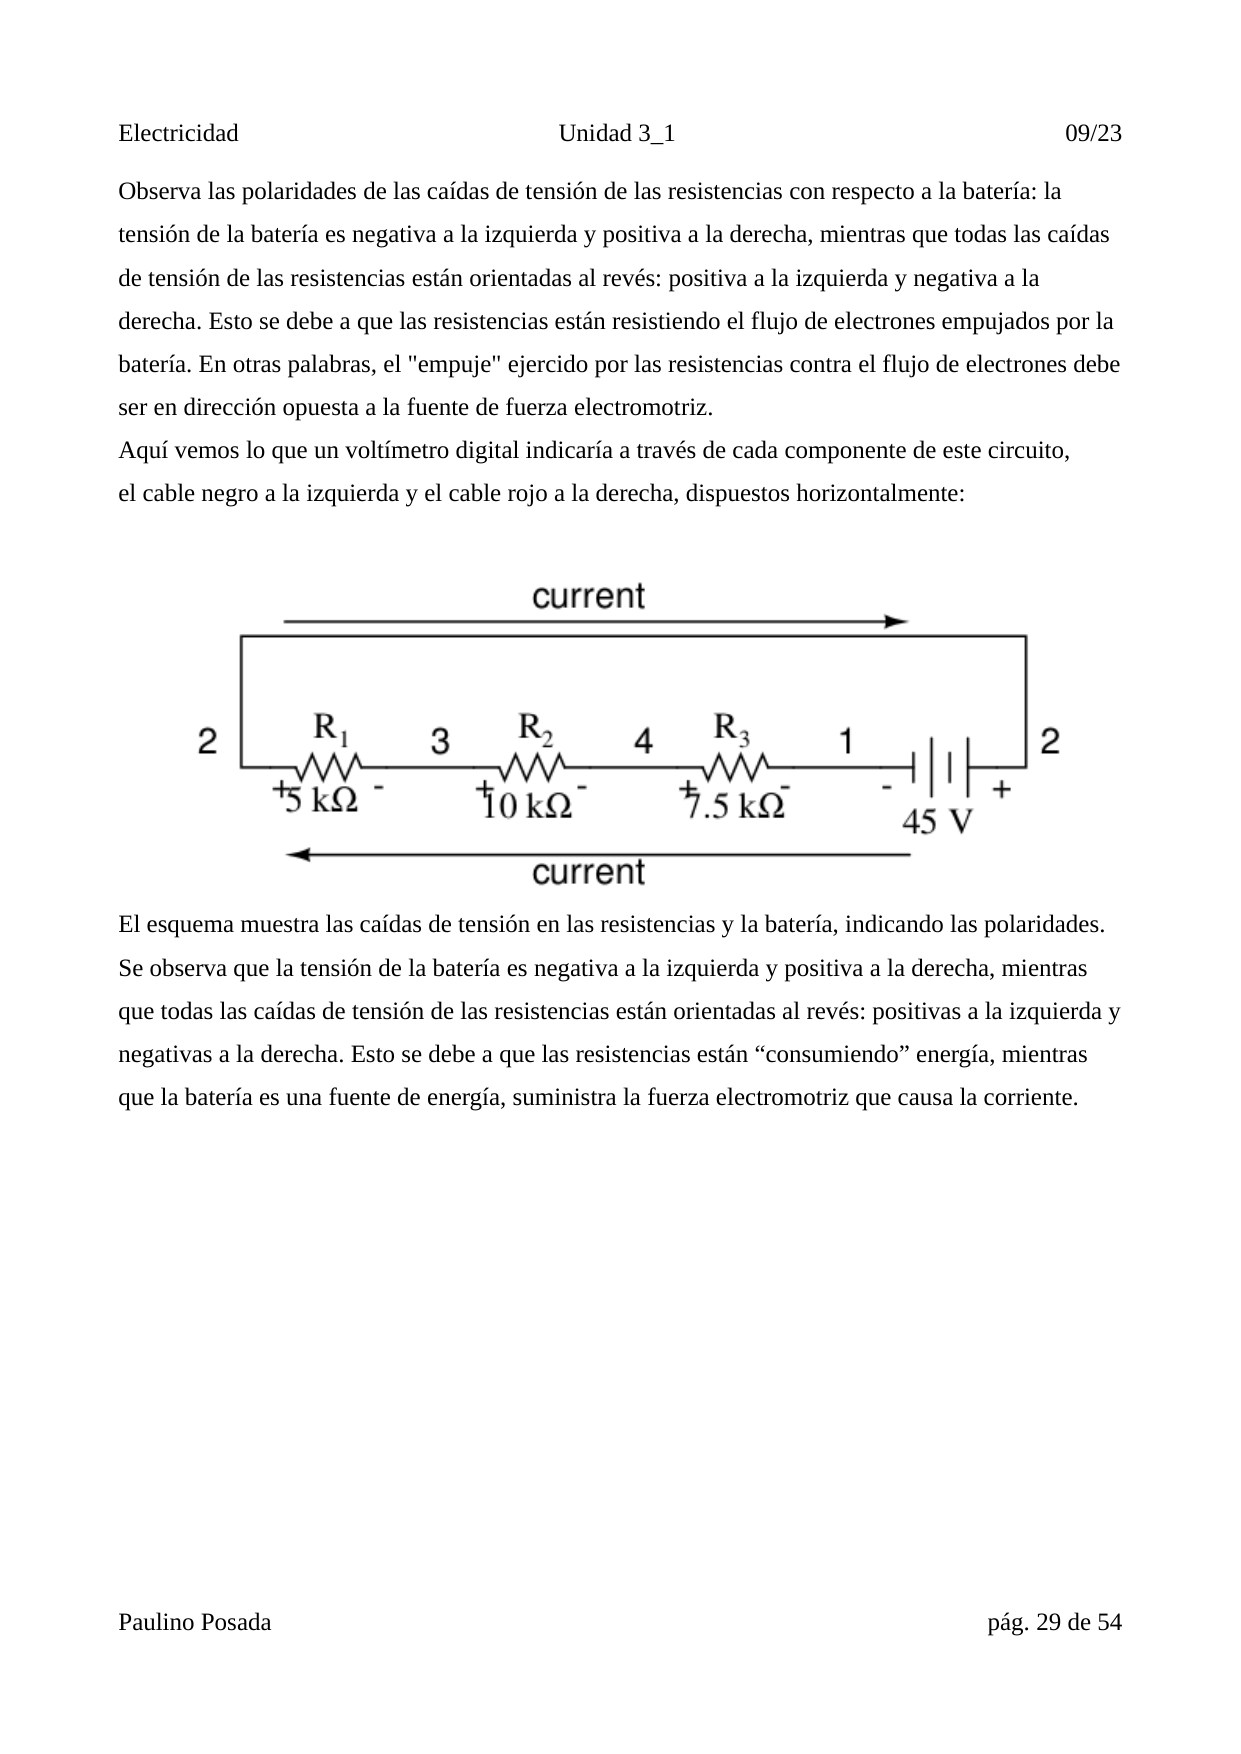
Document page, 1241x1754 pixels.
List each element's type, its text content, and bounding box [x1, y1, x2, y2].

text El esquema muestra las caídas de tensión en las resistencias y la batería, indicando las polaridades. Se observa que la tensión de la batería es negativa a la izquierda y positiva a la derecha, mientras que todas las caídas de tensión de las resistencias están orientadas al revés: positivas a la izquierda y negativas a la derecha. Esto se debe a que las resistencias están “consumiendo” energía, mientras que la batería es una fuente de energía, suministra la fuerza electromotriz que causa la corriente. [118, 909, 1122, 1111]
text Observa las polaridades de las caídas de tensión de las resistencias con respecto a la batería: la tensión de la batería es negativa a la izquierda y positiva a la derecha, mientras que todas las caídas de tensión de las resistencias están orientadas al revés: positiva a la izquierda y negativa a la derecha. Esto se debe a que las resistencias están resistiendo el flujo de electrones empujados por la batería. En otras palabras, el "empuje" ejercido por las resistencias contra el flujo de electrones debe ser en dirección opuesta a la fuente de fuerza electromotriz. [118, 176, 1122, 421]
text el cable negro a la izquierda y el cable rojo a la derecha, dispuestos horizontalmente: [118, 478, 1122, 507]
text Aquí vemos lo que un voltímetro digital indicaría a través de cada componente de este circuito, [118, 435, 1122, 464]
picture [165, 564, 1075, 898]
